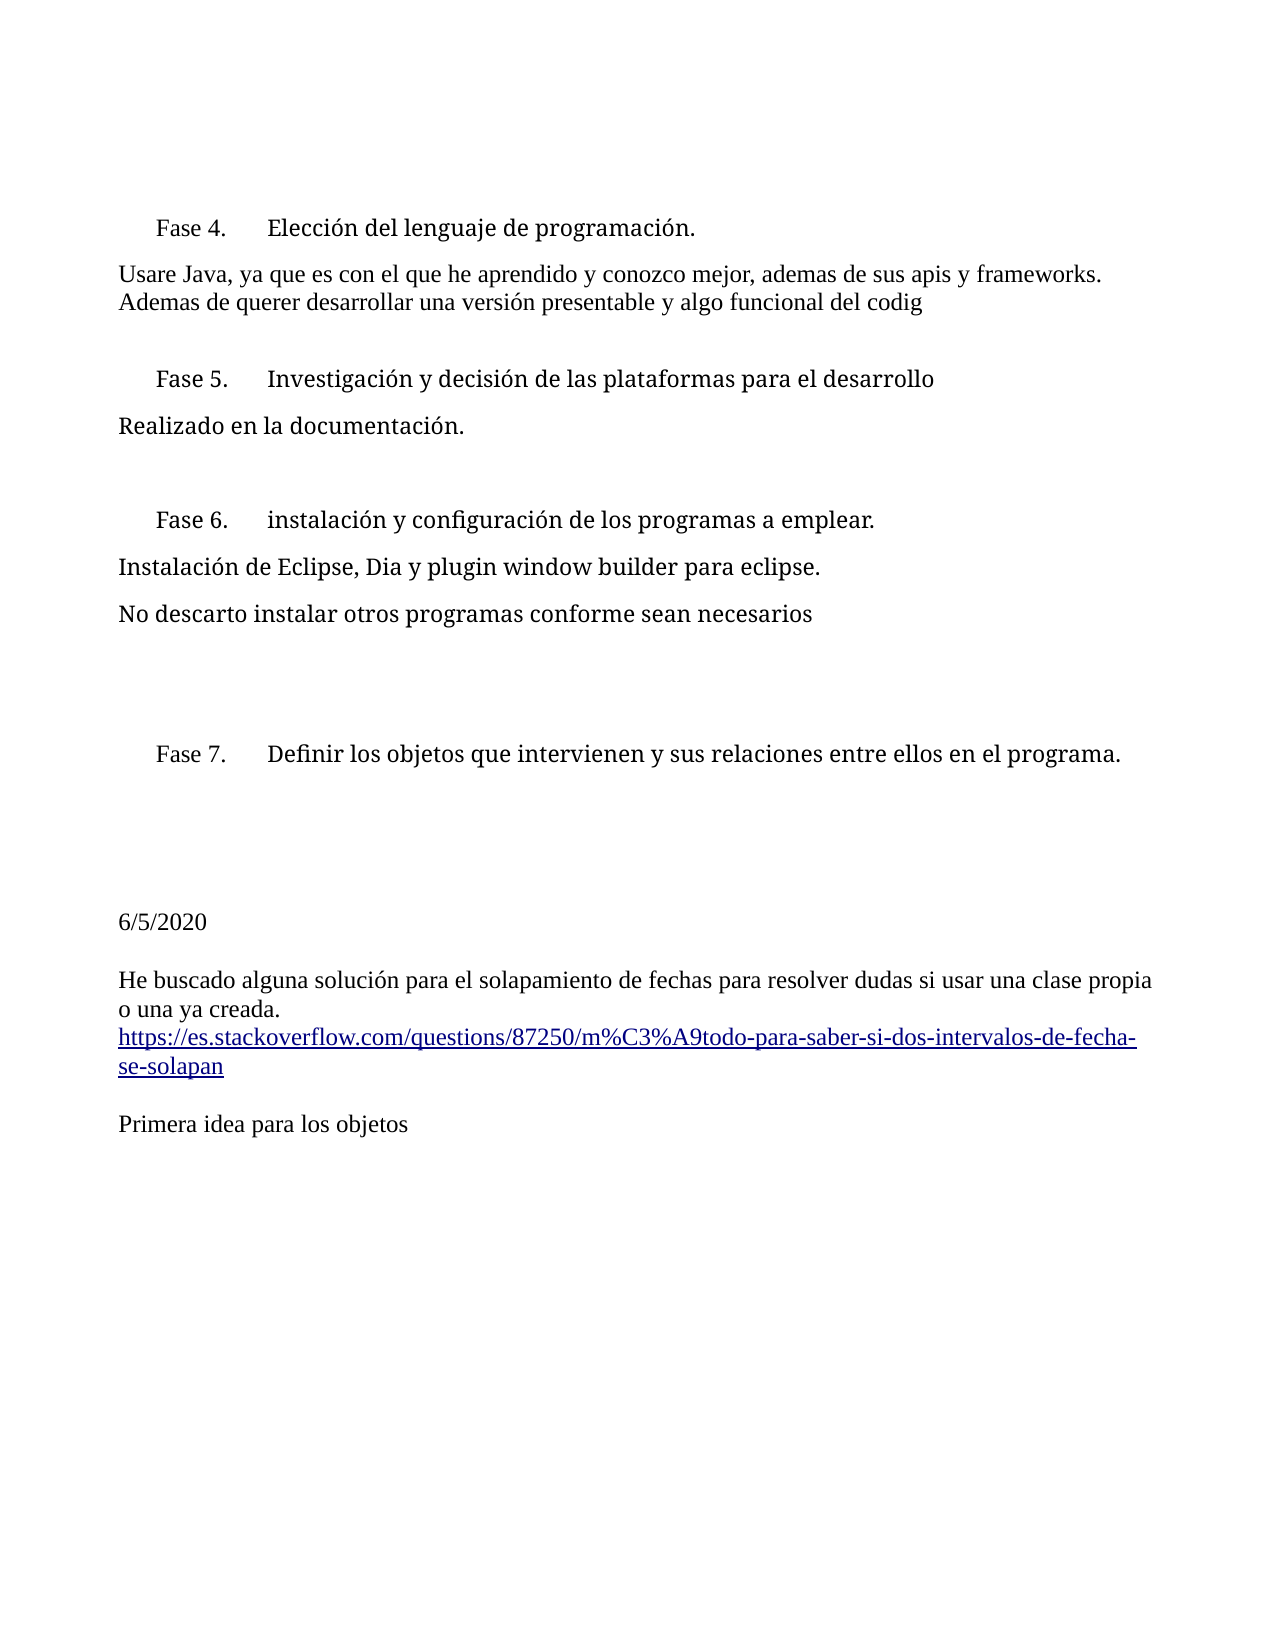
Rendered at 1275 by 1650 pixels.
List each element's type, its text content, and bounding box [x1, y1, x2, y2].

list Investigación y decisión de las plataformas para el desarrollo [156, 363, 1157, 394]
list Definir los objetos que intervienen y sus relaciones entre ellos en el programa. [156, 738, 1157, 769]
text He buscado alguna solución para el solapamiento de fechas para resolver dudas si usar una clase propia o una ya creada. [118, 965, 1157, 1022]
list Elección del lenguaje de programación. [156, 212, 1157, 243]
text Realizado en la documentación. [118, 410, 1157, 441]
text 6/5/2020 [118, 907, 1157, 936]
text Ademas de querer desarrollar una versión presentable y algo funcional del codig [118, 287, 1157, 316]
list instalación y configuración de los programas a emplear. [156, 504, 1157, 535]
text Instalación de Eclipse, Dia y plugin window builder para eclipse. [118, 551, 1157, 582]
text Primera idea para los objetos [118, 1109, 1157, 1137]
text https://es.stackoverflow.com/questions/87250/m%C3%A9todo-para-saber-si-dos-intervalos-de-fecha-se-solapan [118, 1022, 1157, 1080]
text Usare Java, ya que es con el que he aprendido y conozco mejor, ademas de sus apis y frameworks. [118, 259, 1157, 287]
text No descarto instalar otros programas conforme sean necesarios [118, 597, 1157, 629]
